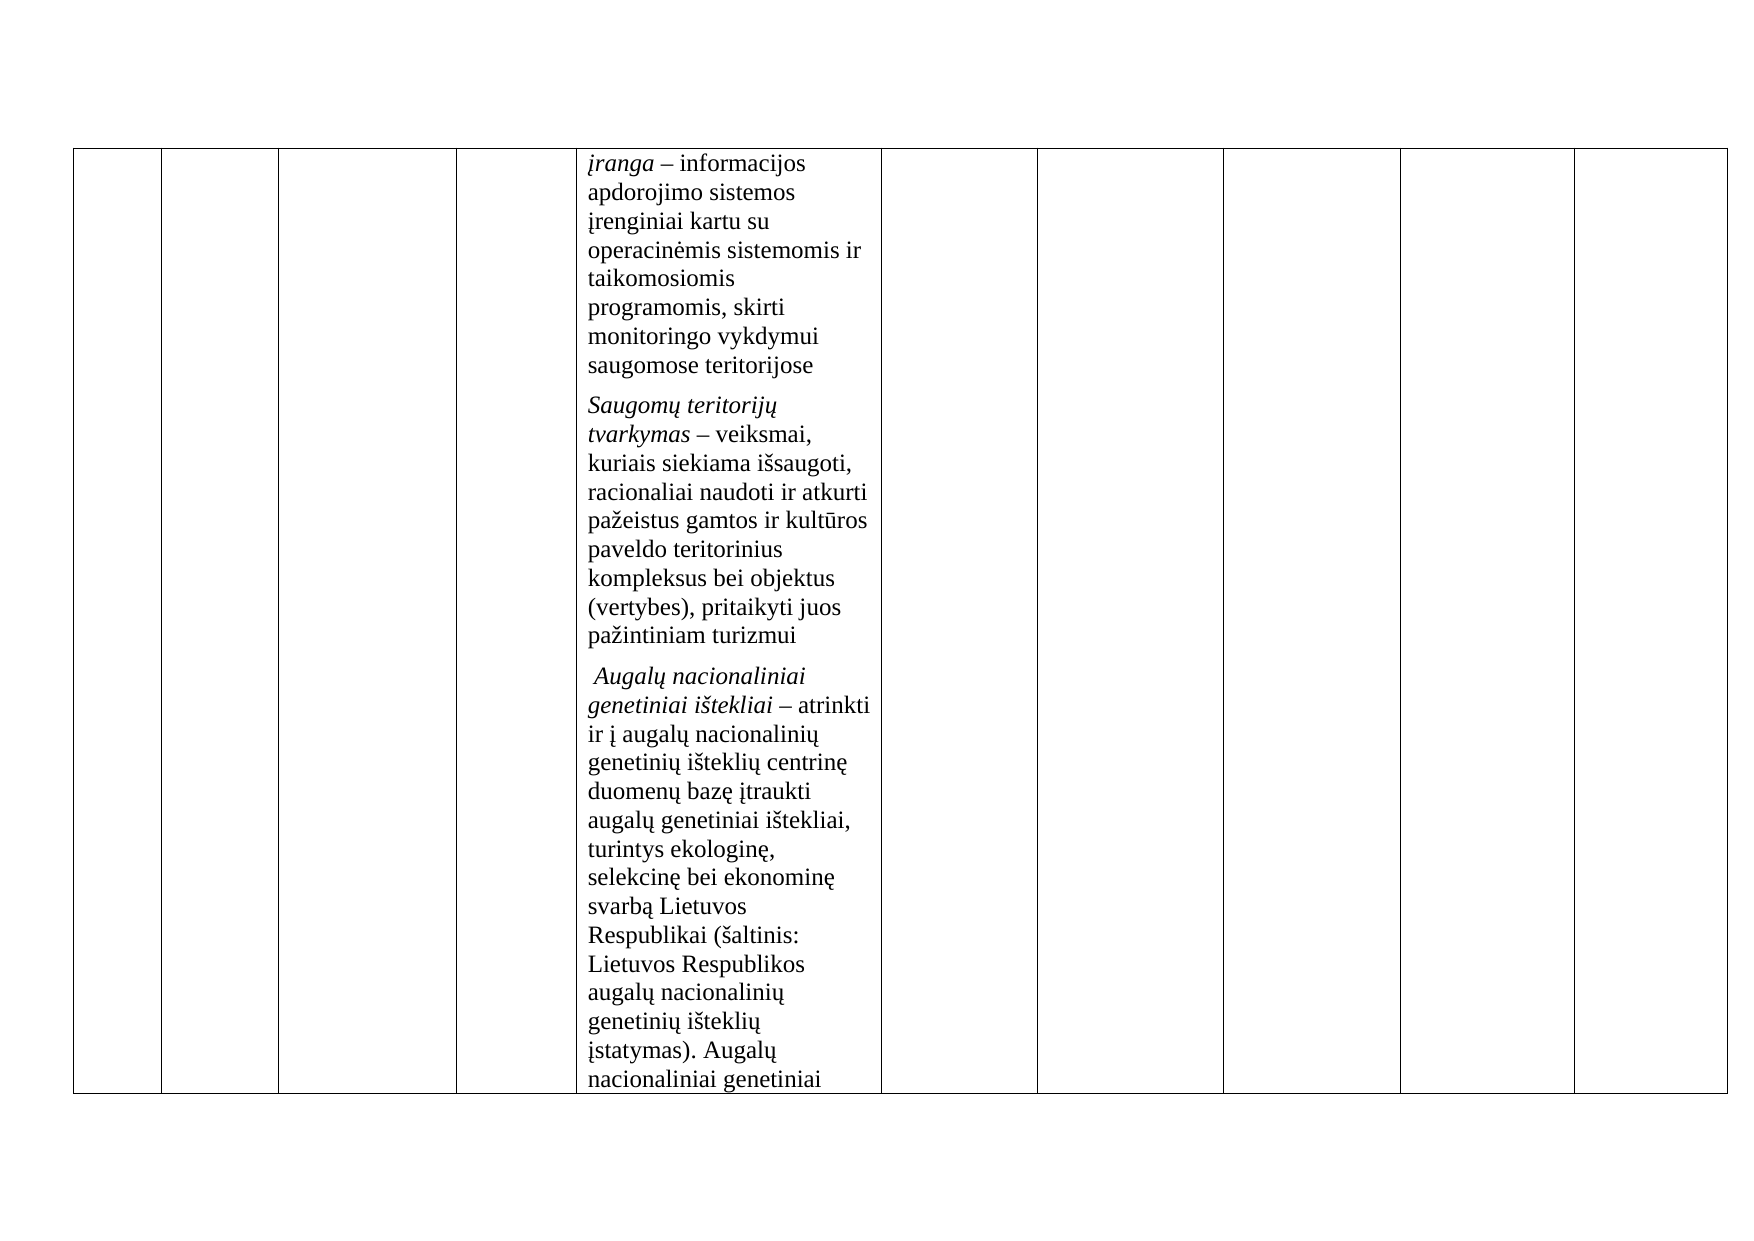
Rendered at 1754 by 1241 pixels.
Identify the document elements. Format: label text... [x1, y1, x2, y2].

table_cell [1038, 149, 1223, 1092]
table_cell [457, 149, 576, 1092]
table_cell [162, 149, 278, 1092]
table_cell [1575, 149, 1727, 1092]
table_cell [279, 149, 456, 1092]
table_cell [1401, 149, 1574, 1092]
table_cell [1224, 149, 1400, 1092]
table_cell įranga – informacijos apdorojimo sistemos įrenginiai kartu su operacinėmis sistemomis ir taikomosiomis programomis, skirti monitoringo vykdymui saugomose teritorijose Saugomų teritorijų tvarkymas – veiksmai, kuriais siekiama išsaugoti, racionaliai naudoti ir atkurti pažeistus gamtos ir kultūros paveldo teritorinius kompleksus bei objektus (vertybes), pritaikyti juos pažintiniam turizmui Augalų nacionaliniai genetiniai ištekliai – atrinkti ir į augalų nacionalinių genetinių išteklių centrinę duomenų bazę įtraukti augalų genetiniai ištekliai, turintys ekologinę, selekcinę bei ekonominę svarbą Lietuvos Respublikai (šaltinis: Lietuvos Respublikos augalų nacionalinių genetinių išteklių įstatymas). Augalų nacionaliniai genetiniai [577, 149, 881, 1092]
table_cell [882, 149, 1037, 1092]
table_cell [74, 149, 161, 1092]
